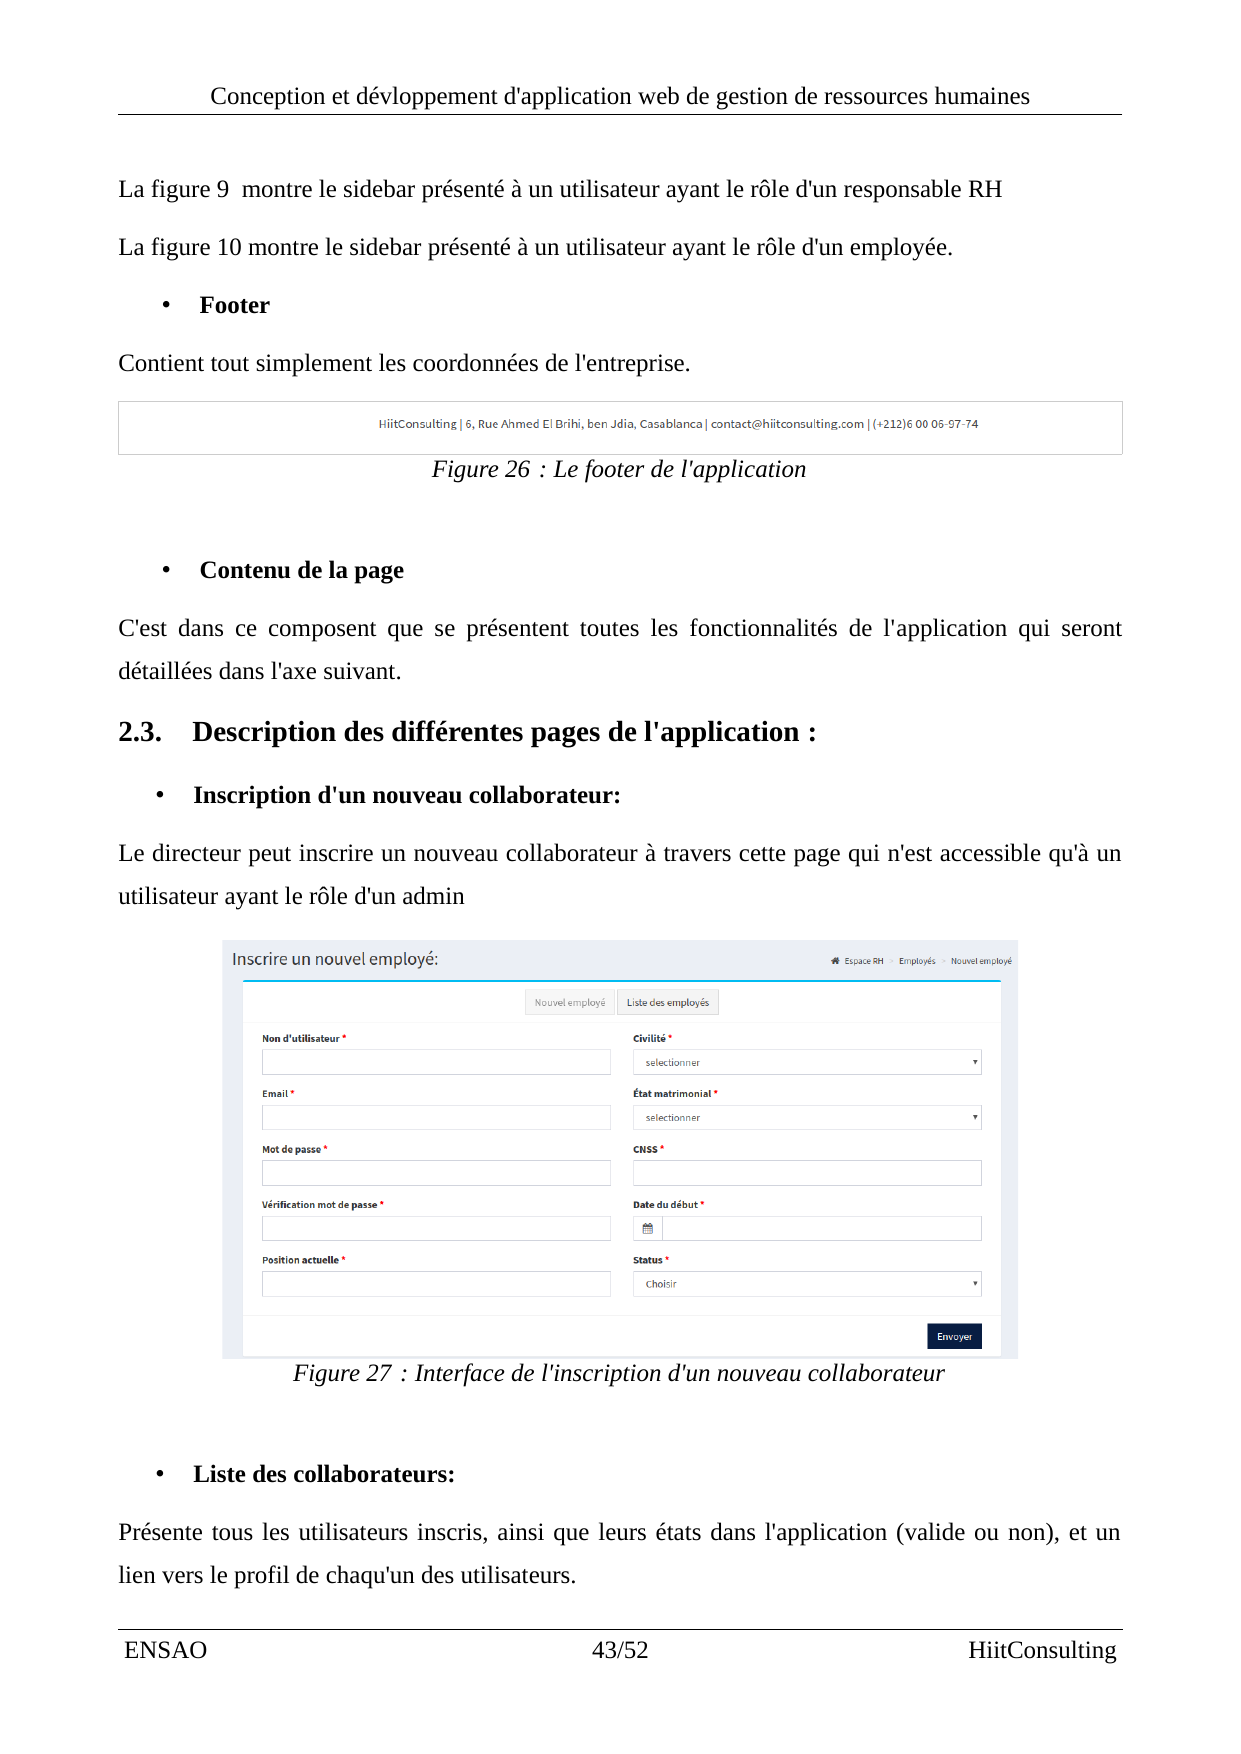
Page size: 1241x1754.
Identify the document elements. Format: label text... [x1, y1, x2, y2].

text C'est dans ce composent que se présentent toutes les fonctionnalités de l'application qui seront détaillées dans l'axe suivant. [118, 613, 1122, 685]
list Contenu de la page [162, 555, 1122, 584]
list Inscription d'un nouveau collaborateur: [156, 780, 1122, 808]
text Présente tous les utilisateurs inscris, ainsi que leurs états dans l'application (valide ou non), et un lien vers le profil de chaqu'un des utilisateurs. [118, 1517, 1122, 1589]
text Contient tout simplement les coordonnées de l'entreprise. [118, 348, 1122, 377]
list Footer [162, 290, 1122, 319]
text 2.3. Description des différentes pages de l'application : [118, 714, 1122, 748]
text [119, 402, 1122, 454]
picture [222, 940, 1019, 1359]
text La figure 9 montre le sidebar présenté à un utilisateur ayant le rôle d'un responsable RH [118, 174, 1122, 203]
text Figure 27 : Interface de l'inscription d'un nouveau collaborateur [222, 1359, 1018, 1387]
list Liste des collaborateurs: [156, 1459, 1122, 1488]
picture [121, 403, 1119, 451]
text Figure 26 : Le footer de l'application [118, 455, 1122, 483]
text Le directeur peut inscrire un nouveau collaborateur à travers cette page qui n'est accessible qu'à un utilisateur ayant le rôle d'un admin [118, 838, 1122, 910]
text La figure 10 montre le sidebar présenté à un utilisateur ayant le rôle d'un employée. [118, 232, 1122, 261]
